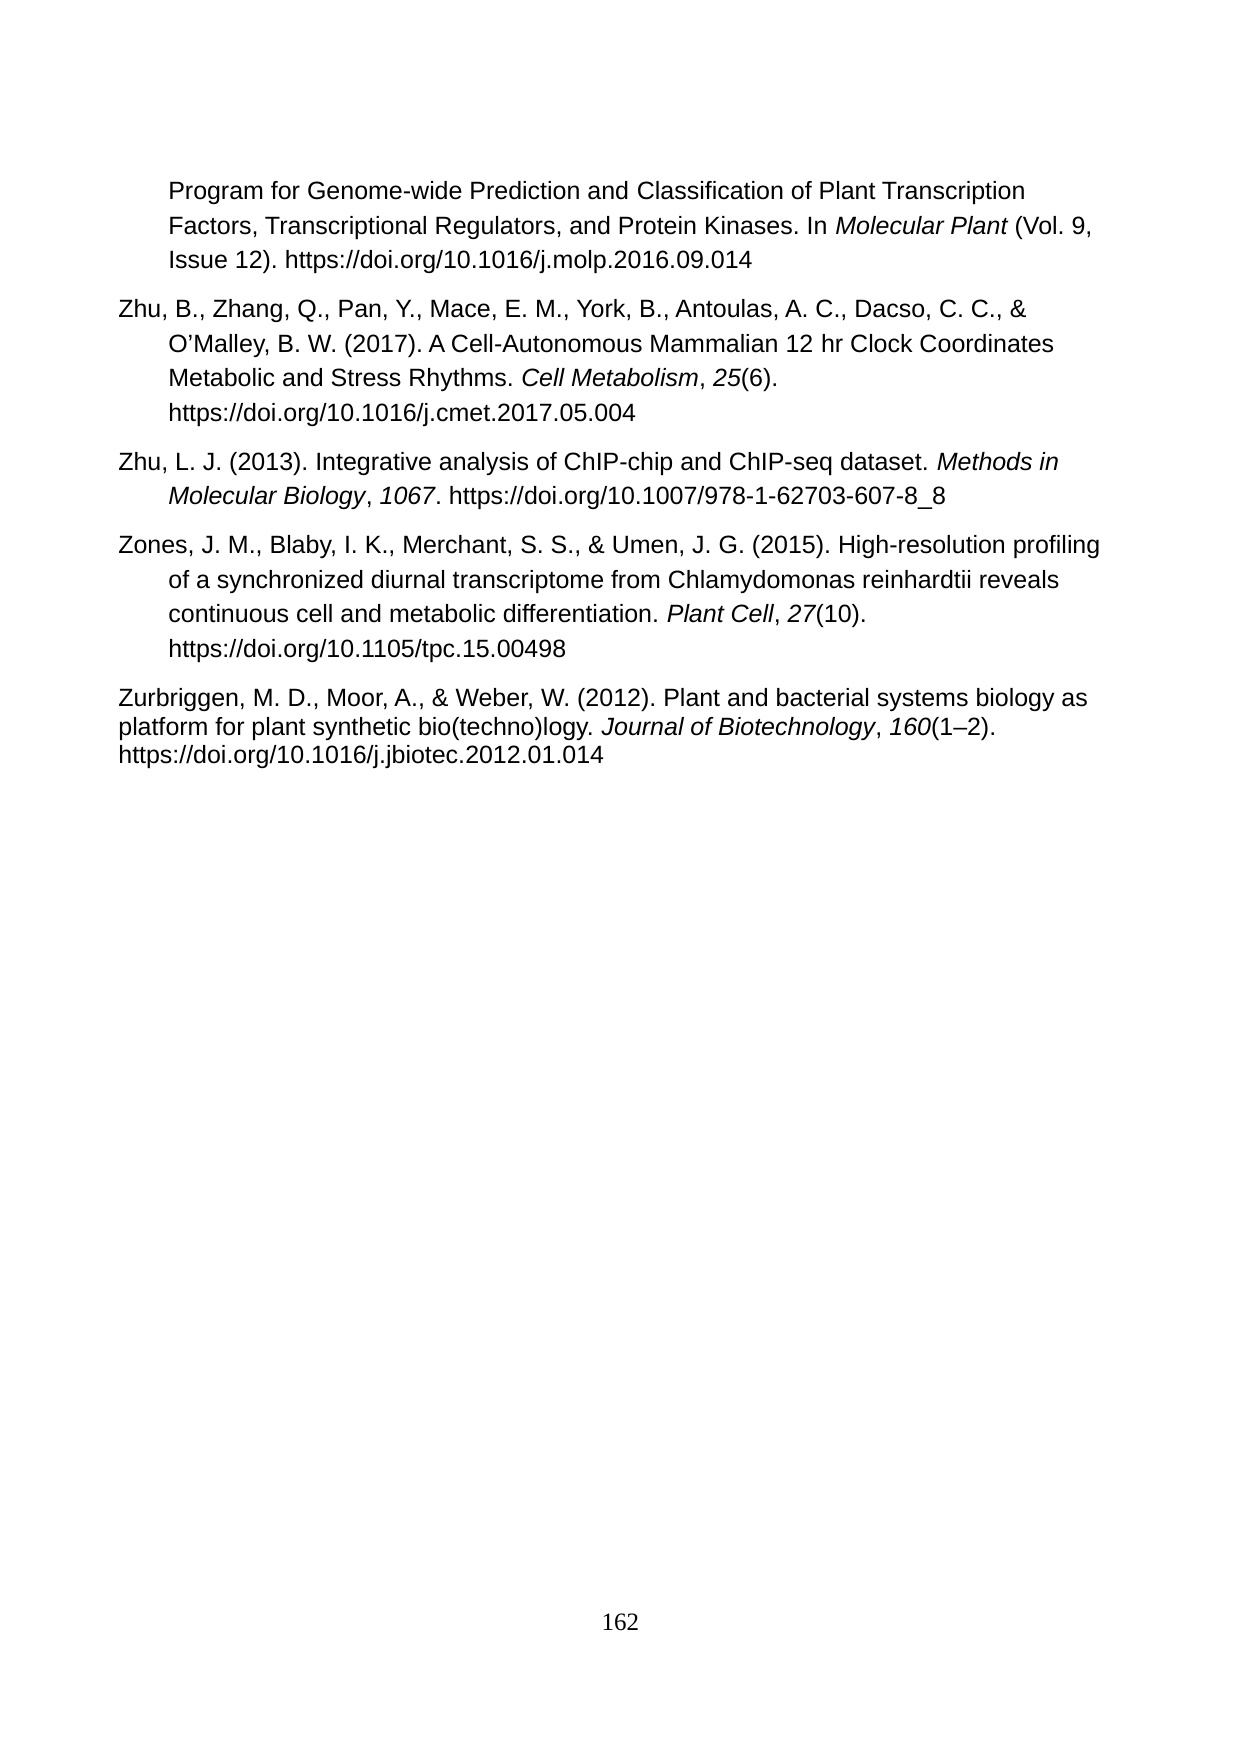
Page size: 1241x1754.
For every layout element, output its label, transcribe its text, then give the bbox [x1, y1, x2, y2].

text Zurbriggen, M. D., Moor, A., & Weber, W. (2012). Plant and bacterial systems biology as platform for plant synthetic bio(techno)logy. Journal of Biotechnology, 160(1–2). https://doi.org/10.1016/j.jbiotec.2012.01.014 [118, 683, 1122, 769]
text Program for Genome-wide Prediction and Classification of Plant Transcription Factors, Transcriptional Regulators, and Protein Kinases. In Molecular Plant (Vol. 9, Issue 12). https://doi.org/10.1016/j.molp.2016.09.014 [118, 176, 1122, 274]
text Zhu, B., Zhang, Q., Pan, Y., Mace, E. M., York, B., Antoulas, A. C., Dacso, C. C., & O’Malley, B. W. (2017). A Cell-Autonomous Mammalian 12 hr Clock Coordinates Metabolic and Stress Rhythms. Cell Metabolism, 25(6). https://doi.org/10.1016/j.cmet.2017.05.004 [118, 294, 1122, 427]
text Zones, J. M., Blaby, I. K., Merchant, S. S., & Umen, J. G. (2015). High-resolution profiling of a synchronized diurnal transcriptome from Chlamydomonas reinhardtii reveals continuous cell and metabolic differentiation. Plant Cell, 27(10). https://doi.org/10.1105/tpc.15.00498 [118, 530, 1122, 663]
text Zhu, L. J. (2013). Integrative analysis of ChIP-chip and ChIP-seq dataset. Methods in Molecular Biology, 1067. https://doi.org/10.1007/978-1-62703-607-8_8 [118, 447, 1122, 510]
